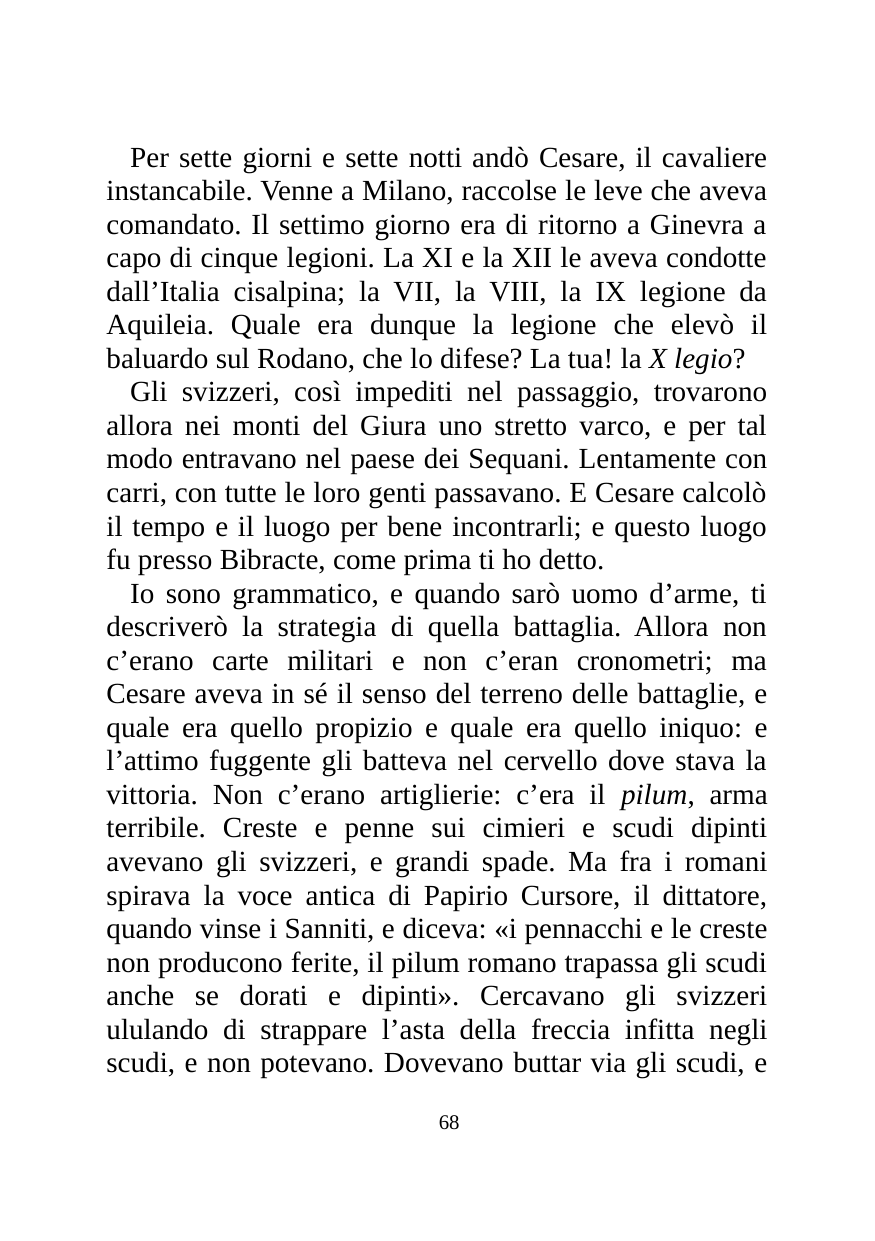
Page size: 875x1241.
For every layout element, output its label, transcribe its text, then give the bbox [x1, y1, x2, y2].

text Io sono grammatico, e quando sarò uomo d’arme, ti descriverò la strategia di quella battaglia. Allora non c’erano carte militari e non c’eran cronometri; ma Cesare aveva in sé il senso del terreno delle battaglie, e quale era quello propizio e quale era quello iniquo: e l’attimo fuggente gli batteva nel cervello dove stava la vittoria. Non c’erano artiglierie: c’era il pilum, arma terribile. Creste e penne sui cimieri e scudi dipinti avevano gli svizzeri, e grandi spade. Ma fra i romani spirava la voce antica di Papirio Cursore, il dittatore, quando vinse i Sanniti, e diceva: «i pennacchi e le creste non producono ferite, il pilum romano trapassa gli scudi anche se dorati e dipinti». Cercavano gli svizzeri ululando di strappare l’asta della freccia infitta negli scudi, e non potevano. Dovevano buttar via gli scudi, e [106, 576, 768, 1079]
text Gli svizzeri, così impediti nel passaggio, trovarono allora nei monti del Giura uno stretto varco, e per tal modo entravano nel paese dei Sequani. Lentamente con carri, con tutte le loro genti passavano. E Cesare calcolò il tempo e il luogo per bene incontrarli; e questo luogo fu presso Bibracte, come prima ti ho detto. [106, 374, 768, 576]
text Per sette giorni e sette notti andò Cesare, il cavaliere instancabile. Venne a Milano, raccolse le leve che aveva comandato. Il settimo giorno era di ritorno a Ginevra a capo di cinque legioni. La XI e la XII le aveva condotte dall’Italia cisalpina; la VII, la VIII, la IX legione da Aquileia. Quale era dunque la legione che elevò il baluardo sul Rodano, che lo difese? La tua! la X legio? [106, 140, 768, 374]
